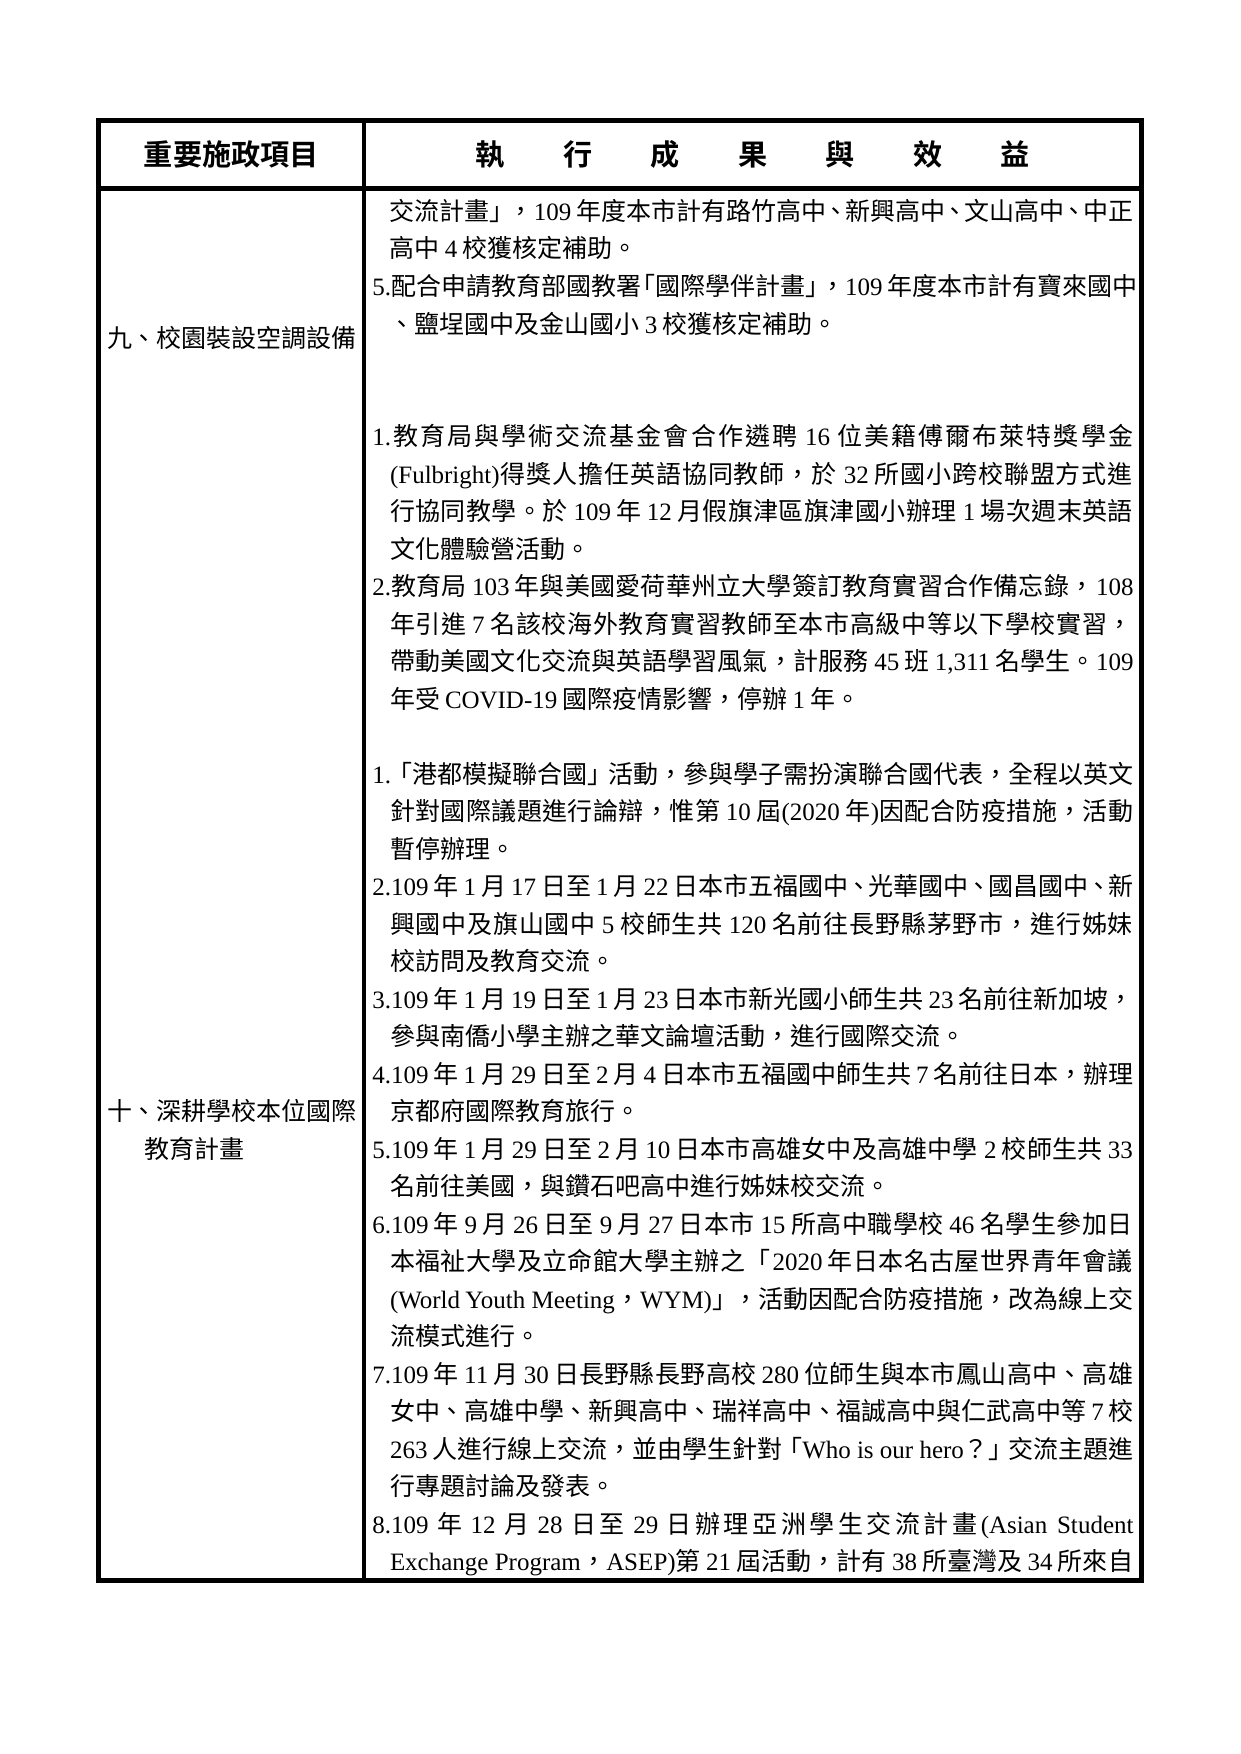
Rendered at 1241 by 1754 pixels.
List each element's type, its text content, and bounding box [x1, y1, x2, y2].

table_cell 九、校園裝設空調設備 十、深耕學校本位國際教育計畫 [101, 191, 362, 1578]
table_header 執 行 成 果 與 效 益 [366, 123, 1139, 186]
table_header 重要施政項目 [101, 123, 362, 186]
